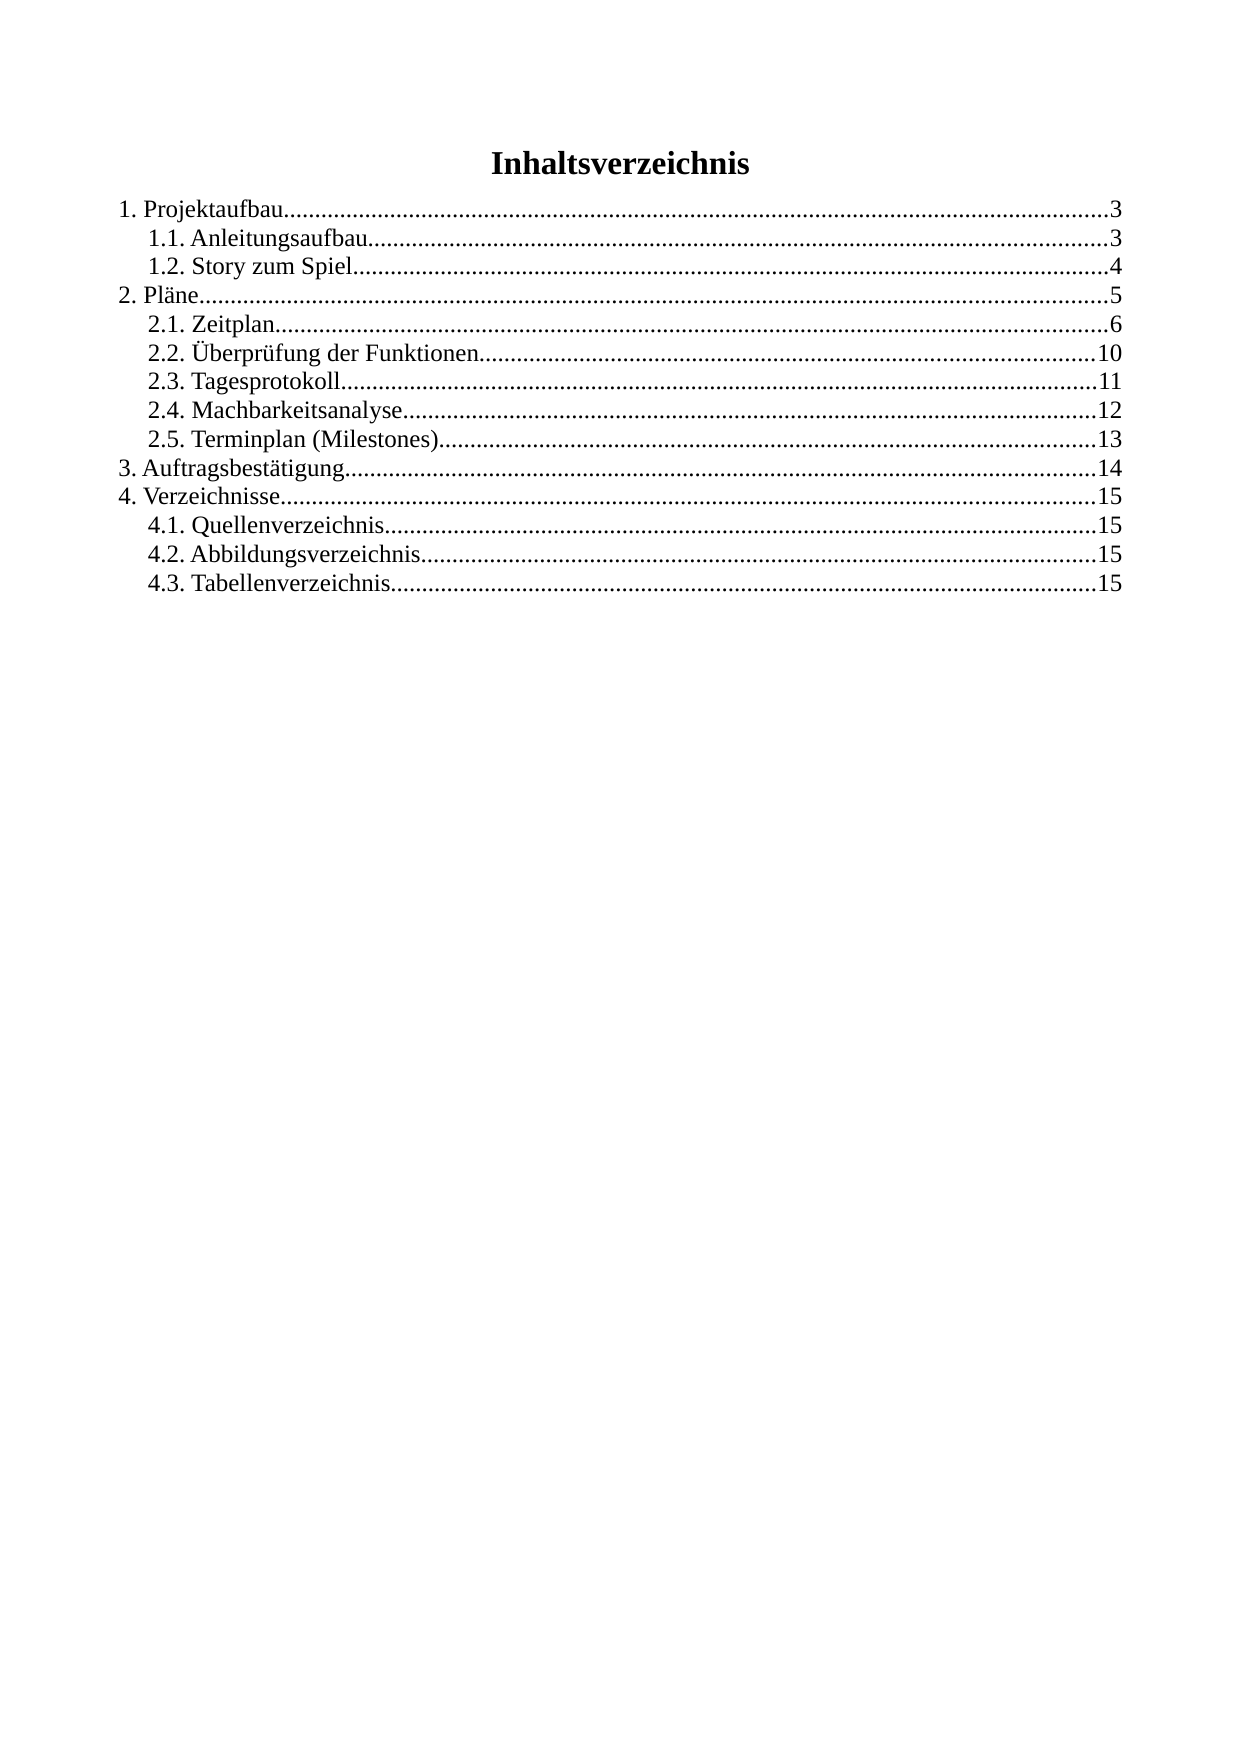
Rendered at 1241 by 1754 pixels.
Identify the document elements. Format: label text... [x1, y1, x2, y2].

text 4.3. Tabellenverzeichnis 15 [148, 568, 1122, 596]
text 4. Verzeichnisse 15 [118, 481, 1122, 510]
text 2.4. Machbarkeitsanalyse 12 [148, 395, 1122, 424]
text 2.1. Zeitplan 6 [148, 309, 1122, 338]
text 2.2. Überprüfung der Funktionen 10 [148, 338, 1122, 366]
text 1.2. Story zum Spiel 4 [148, 251, 1122, 280]
subtitle Inhaltsverzeichnis [118, 143, 1122, 181]
text 2.5. Terminplan (Milestones) 13 [148, 424, 1122, 453]
text 4.1. Quellenverzeichnis 15 [148, 510, 1122, 539]
text 4.2. Abbildungsverzeichnis 15 [148, 539, 1122, 568]
text 2. Pläne 5 [118, 280, 1122, 309]
text 3. Auftragsbestätigung 14 [118, 453, 1122, 481]
text 1. Projektaufbau 3 [118, 194, 1122, 223]
text 1.1. Anleitungsaufbau 3 [148, 223, 1122, 251]
text 2.3. Tagesprotokoll 11 [148, 366, 1122, 395]
